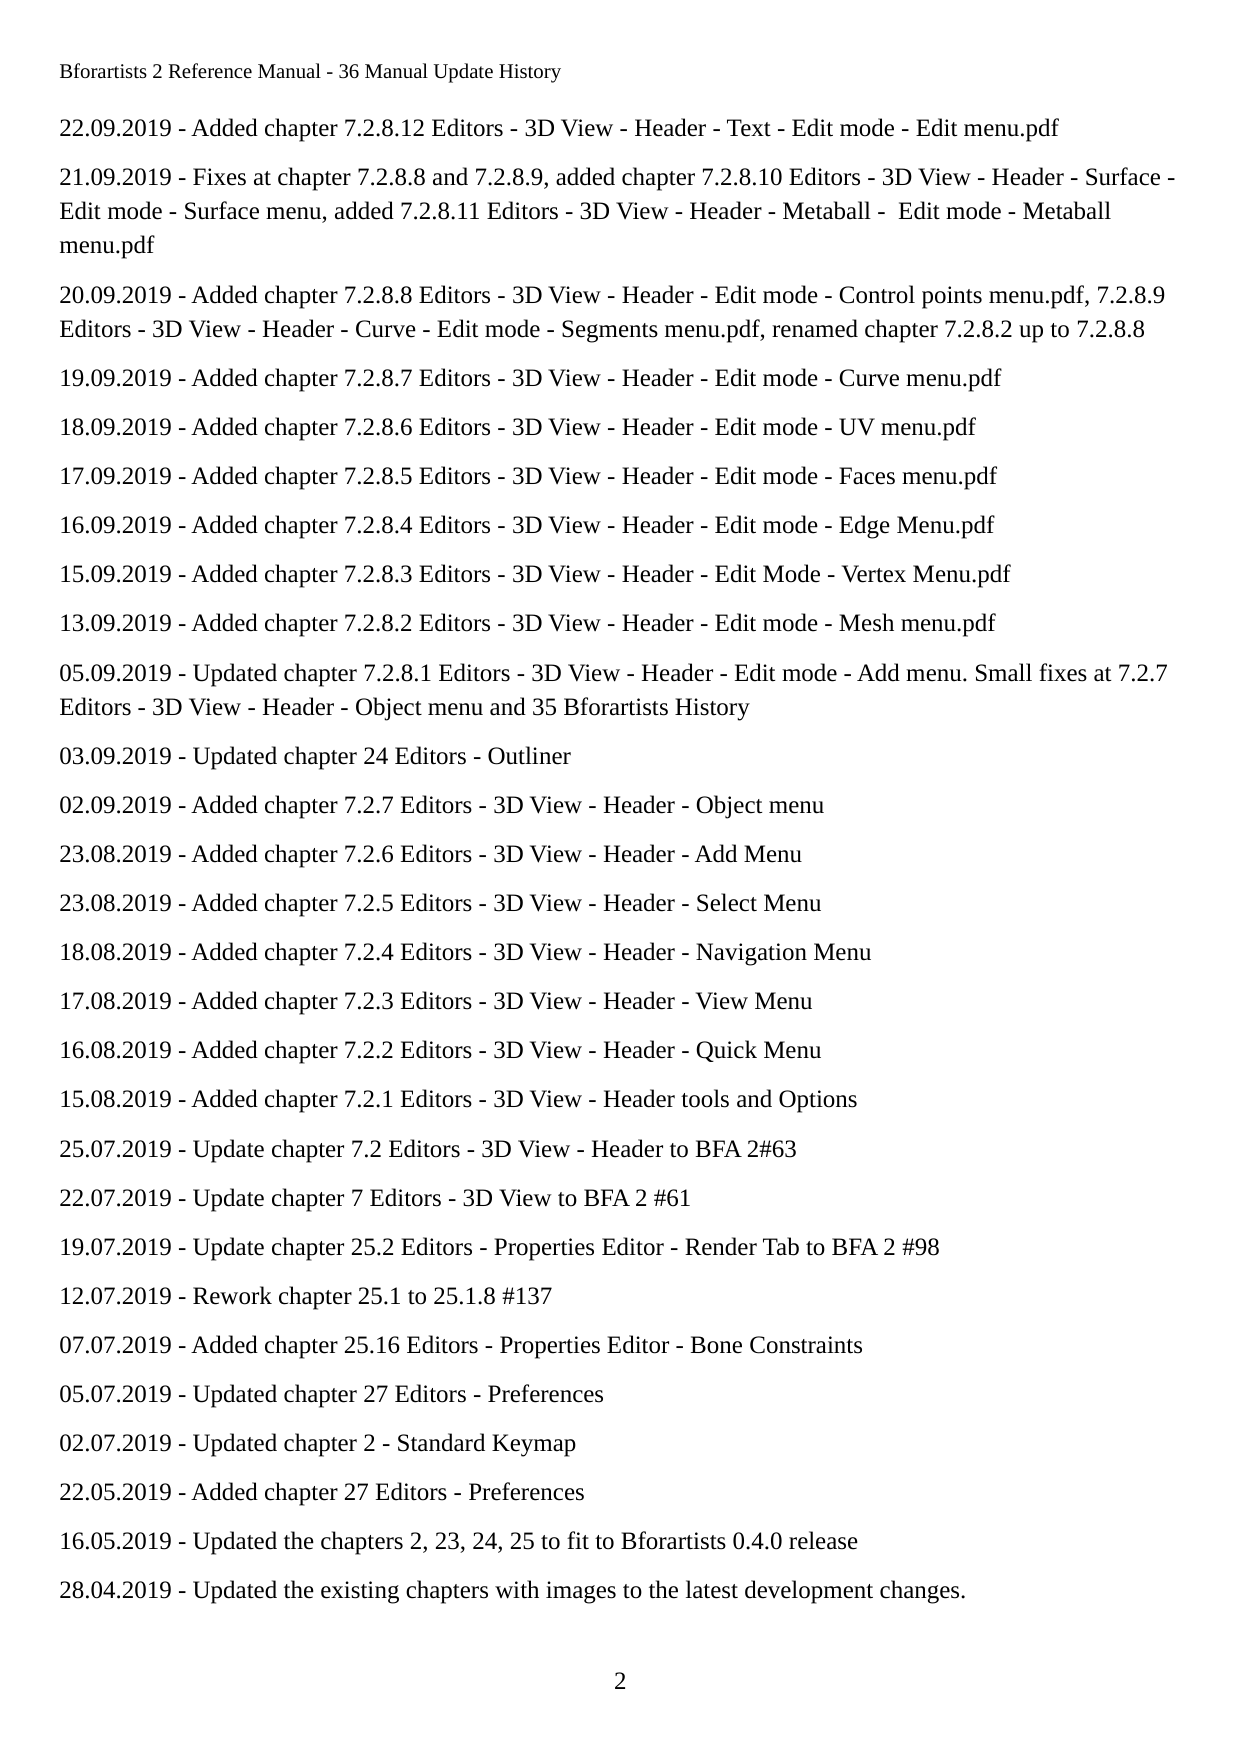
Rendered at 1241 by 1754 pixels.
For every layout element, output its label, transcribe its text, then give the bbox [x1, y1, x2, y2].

text 02.09.2019 - Added chapter 7.2.7 Editors - 3D View - Header - Object menu [59, 790, 1181, 819]
text 23.08.2019 - Added chapter 7.2.5 Editors - 3D View - Header - Select Menu [59, 888, 1181, 917]
text 13.09.2019 - Added chapter 7.2.8.2 Editors - 3D View - Header - Edit mode - Mesh menu.pdf [59, 608, 1181, 637]
text 18.08.2019 - Added chapter 7.2.4 Editors - 3D View - Header - Navigation Menu [59, 937, 1181, 966]
text 19.07.2019 - Update chapter 25.2 Editors - Properties Editor - Render Tab to BFA 2 #98 [59, 1232, 1181, 1261]
text 05.07.2019 - Updated chapter 27 Editors - Preferences [59, 1379, 1181, 1408]
text 22.05.2019 - Added chapter 27 Editors - Preferences [59, 1477, 1181, 1506]
text 17.08.2019 - Added chapter 7.2.3 Editors - 3D View - Header - View Menu [59, 986, 1181, 1015]
text 07.07.2019 - Added chapter 25.16 Editors - Properties Editor - Bone Constraints [59, 1330, 1181, 1359]
text 18.09.2019 - Added chapter 7.2.8.6 Editors - 3D View - Header - Edit mode - UV menu.pdf [59, 412, 1181, 441]
text 22.07.2019 - Update chapter 7 Editors - 3D View to BFA 2 #61 [59, 1183, 1181, 1211]
text 15.09.2019 - Added chapter 7.2.8.3 Editors - 3D View - Header - Edit Mode - Vertex Menu.pdf [59, 559, 1181, 588]
text 25.07.2019 - Update chapter 7.2 Editors - 3D View - Header to BFA 2#63 [59, 1134, 1181, 1162]
text 02.07.2019 - Updated chapter 2 - Standard Keymap [59, 1428, 1181, 1457]
text 17.09.2019 - Added chapter 7.2.8.5 Editors - 3D View - Header - Edit mode - Faces menu.pdf [59, 461, 1181, 490]
text 22.09.2019 - Added chapter 7.2.8.12 Editors - 3D View - Header - Text - Edit mode - Edit menu.pdf [59, 113, 1181, 141]
text 23.08.2019 - Added chapter 7.2.6 Editors - 3D View - Header - Add Menu [59, 839, 1181, 868]
text 03.09.2019 - Updated chapter 24 Editors - Outliner [59, 741, 1181, 770]
text 19.09.2019 - Added chapter 7.2.8.7 Editors - 3D View - Header - Edit mode - Curve menu.pdf [59, 363, 1181, 392]
text 05.09.2019 - Updated chapter 7.2.8.1 Editors - 3D View - Header - Edit mode - Add menu. Small fixes at 7.2.7 Editors - 3D View - Header - Object menu and 35 Bforartists History [59, 658, 1181, 721]
text 16.09.2019 - Added chapter 7.2.8.4 Editors - 3D View - Header - Edit mode - Edge Menu.pdf [59, 510, 1181, 539]
text 12.07.2019 - Rework chapter 25.1 to 25.1.8 #137 [59, 1281, 1181, 1309]
text 16.05.2019 - Updated the chapters 2, 23, 24, 25 to fit to Bforartists 0.4.0 release [59, 1526, 1181, 1555]
text 28.04.2019 - Updated the existing chapters with images to the latest development changes. [59, 1575, 1181, 1604]
text 16.08.2019 - Added chapter 7.2.2 Editors - 3D View - Header - Quick Menu [59, 1036, 1181, 1064]
text 21.09.2019 - Fixes at chapter 7.2.8.8 and 7.2.8.9, added chapter 7.2.8.10 Editors - 3D View - Header - Surface - Edit mode - Surface menu, added 7.2.8.11 Editors - 3D View - Header - Metaball - Edit mode - Metaball menu.pdf [59, 162, 1181, 259]
text 15.08.2019 - Added chapter 7.2.1 Editors - 3D View - Header tools and Options [59, 1084, 1181, 1113]
text 20.09.2019 - Added chapter 7.2.8.8 Editors - 3D View - Header - Edit mode - Control points menu.pdf, 7.2.8.9 Editors - 3D View - Header - Curve - Edit mode - Segments menu.pdf, renamed chapter 7.2.8.2 up to 7.2.8.8 [59, 280, 1181, 343]
